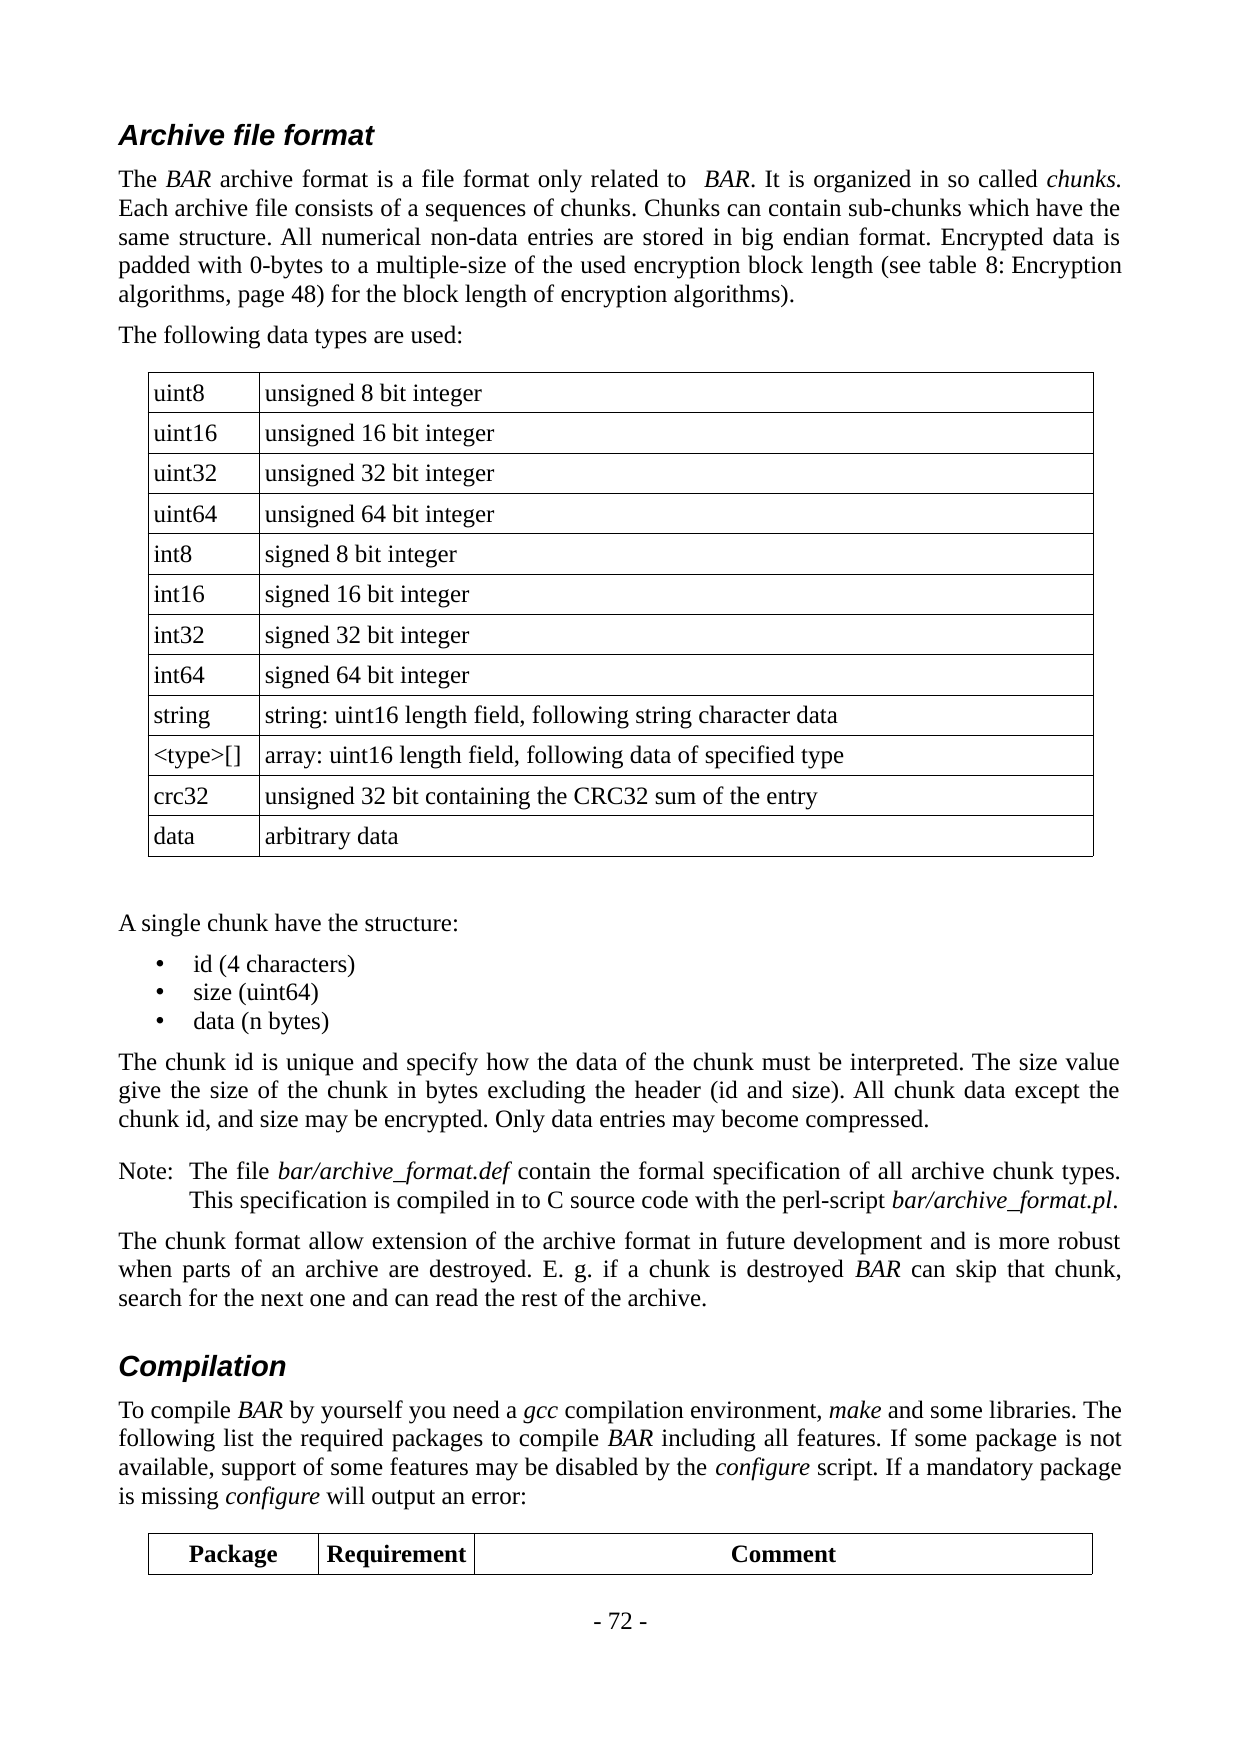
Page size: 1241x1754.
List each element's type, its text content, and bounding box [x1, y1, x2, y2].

table_cell signed 32 bit integer [260, 615, 1093, 654]
text Note: The file bar/archive_format.def contain the formal specification of all archive chunk types. This specification is compiled in to C source code with the perl-script bar/archive_format.pl. [118, 1156, 1122, 1214]
table_cell string: uint16 length field, following string character data [260, 696, 1093, 735]
subtitle Archive file format [118, 118, 1122, 152]
text The following data types are used: [118, 320, 1122, 348]
table_cell int8 [149, 534, 259, 573]
text The chunk id is unique and specify how the data of the chunk must be interpreted. The size value give the size of the chunk in bytes excluding the header (id and size). All chunk data except the chunk id, and size may be encrypted. Only data entries may become compressed. [118, 1047, 1122, 1133]
subtitle Compilation [118, 1349, 1122, 1382]
table_cell signed 8 bit integer [260, 534, 1093, 573]
table_cell unsigned 16 bit integer [260, 413, 1093, 453]
table_cell signed 16 bit integer [260, 575, 1093, 614]
list data (n bytes) [156, 1006, 1122, 1035]
table_cell int32 [149, 615, 259, 654]
text The chunk format allow extension of the archive format in future development and is more robust when parts of an archive are destroyed. E. g. if a chunk is destroyed BAR can skip that chunk, search for the next one and can read the rest of the archive. [118, 1226, 1122, 1312]
table_cell signed 64 bit integer [260, 655, 1093, 694]
table_cell unsigned 64 bit integer [260, 494, 1093, 533]
table_header unsigned 8 bit integer [260, 373, 1093, 412]
table_cell data [149, 816, 259, 856]
table_cell arbitrary data [260, 816, 1093, 856]
table_cell uint32 [149, 454, 259, 493]
table_cell uint16 [149, 413, 259, 453]
table_cell string [149, 696, 259, 735]
table_header Requirement [319, 1534, 474, 1574]
table_cell int64 [149, 655, 259, 694]
list size (uint64) [156, 977, 1122, 1006]
text The BAR archive format is a file format only related to BAR. It is organized in so called chunks. Each archive file consists of a sequences of chunks. Chunks can contain sub-chunks which have the same structure. All numerical non-data entries are stored in big endian format. Encrypted data is padded with 0-bytes to a multiple-size of the used encryption block length (see table 8: Encryption algorithms, page 49) for the block length of encryption algorithms). [118, 164, 1122, 308]
table_cell int16 [149, 575, 259, 614]
text A single chunk have the structure: [118, 908, 1122, 937]
table_cell uint64 [149, 494, 259, 533]
table_header Package [149, 1534, 318, 1574]
table_header uint8 [149, 373, 259, 412]
table_cell unsigned 32 bit integer [260, 454, 1093, 493]
table_cell <type>[] [149, 736, 259, 775]
table_cell array: uint16 length field, following data of specified type [260, 736, 1093, 775]
text To compile BAR by yourself you need a gcc compilation environment, make and some libraries. The following list the required packages to compile BAR including all features. If some package is not available, support of some features may be disabled by the configure script. If a mandatory package is missing configure will output an error: [118, 1395, 1122, 1510]
table_cell unsigned 32 bit containing the CRC32 sum of the entry [260, 776, 1093, 815]
list id (4 characters) [156, 949, 1122, 977]
table_cell crc32 [149, 776, 259, 815]
table_header Comment [475, 1534, 1092, 1574]
